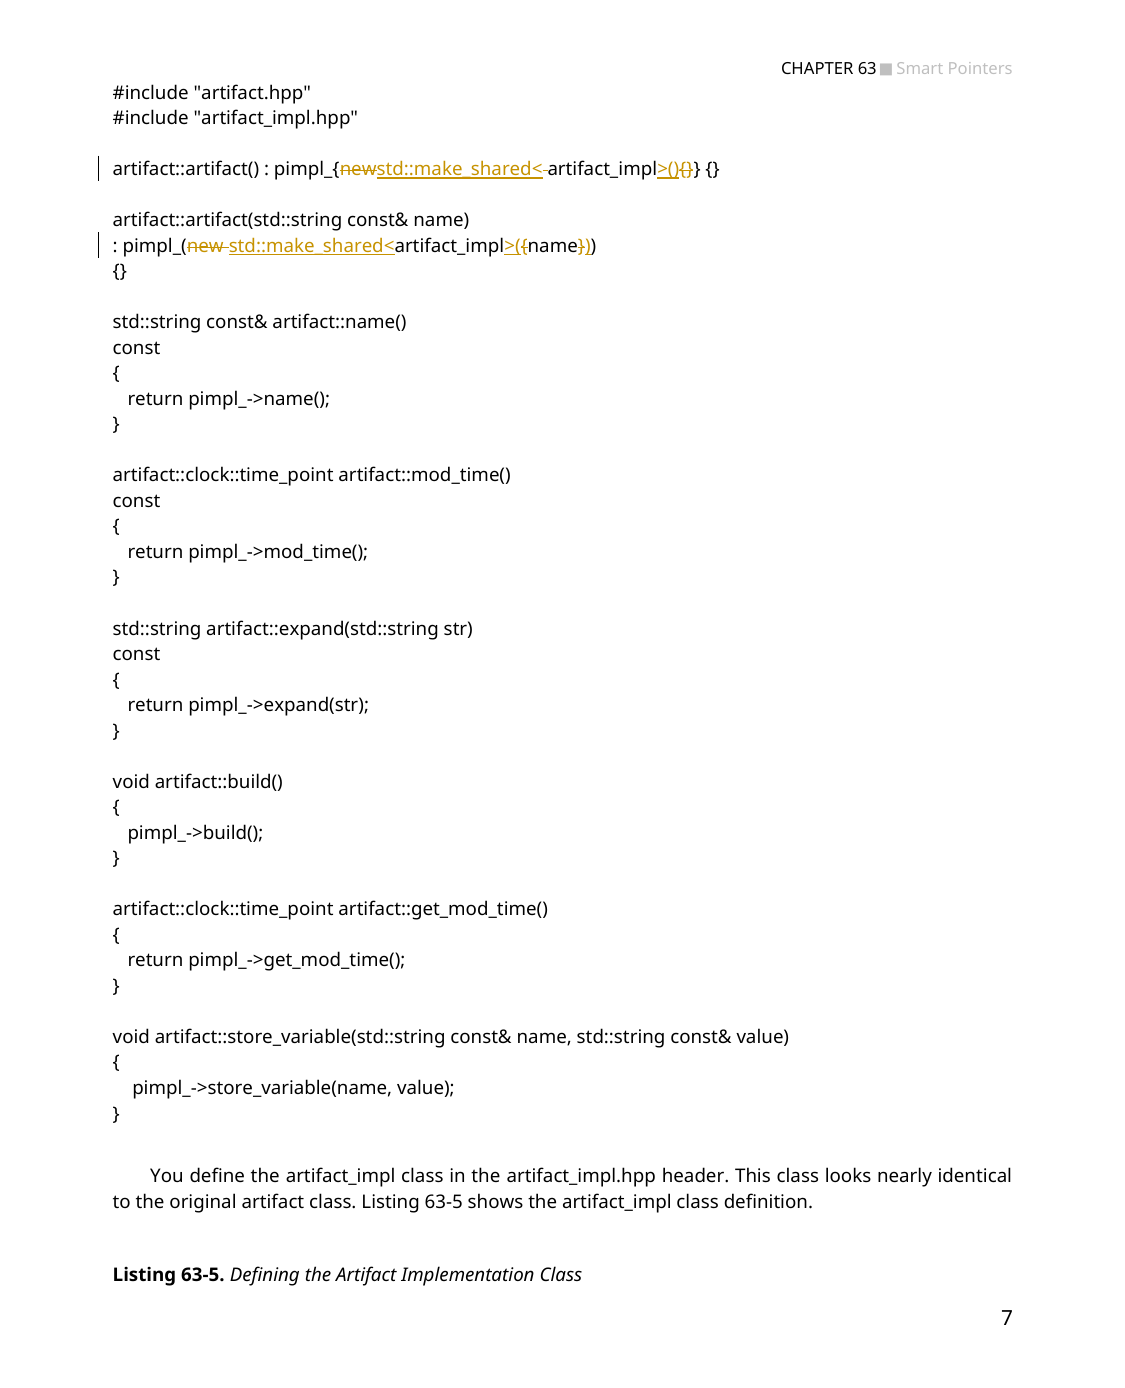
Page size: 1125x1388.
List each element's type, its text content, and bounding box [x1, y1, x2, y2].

text : pimpl_(std::make_shared<artifact_impl>(name)) [112, 232, 1012, 258]
text void artifact::build() [112, 768, 1012, 793]
text std::string const& artifact::name() [112, 309, 1012, 334]
text return pimpl_->name(); [112, 385, 1012, 411]
text artifact::clock::time_point artifact::get_mod_time() [112, 896, 1012, 921]
text { [112, 513, 1012, 538]
text return pimpl_->expand(str); [112, 691, 1012, 717]
text { [112, 793, 1012, 819]
text } [112, 844, 1012, 870]
text } [112, 717, 1012, 742]
text return pimpl_->get_mod_time(); [112, 947, 1012, 972]
text } [112, 972, 1012, 998]
text return pimpl_->mod_time(); [112, 538, 1012, 564]
text pimpl_->build(); [112, 819, 1012, 844]
text } [112, 564, 1012, 589]
text Listing 63-5. Defining the Artifact Implementation Class [112, 1262, 1012, 1287]
text #include "artifact_impl.hpp" [112, 104, 1012, 130]
text { [112, 360, 1012, 385]
text const [112, 487, 1012, 513]
text const [112, 334, 1012, 360]
text artifact::clock::time_point artifact::mod_time() [112, 462, 1012, 487]
text const [112, 640, 1012, 666]
text } [112, 411, 1012, 436]
text #include "artifact.hpp" [112, 79, 1012, 104]
text artifact::artifact() : pimpl_{std::make_shared<artifact_impl>()} {} [112, 156, 1012, 181]
text You define the artifact_impl class in the artifact_impl.hpp header. This class looks nearly identical to the original artifact class. Listing 63-5 shows the artifact_impl class definition. [112, 1163, 1012, 1214]
text void artifact::store_variable(std::string const& name, std::string const& value) [112, 1023, 1012, 1049]
text } [112, 1100, 1012, 1125]
text {} [112, 258, 1012, 283]
text pimpl_->store_variable(name, value); [112, 1074, 1012, 1100]
text { [112, 666, 1012, 691]
text artifact::artifact(std::string const& name) [112, 207, 1012, 232]
text std::string artifact::expand(std::string str) [112, 615, 1012, 640]
text { [112, 1049, 1012, 1074]
text { [112, 921, 1012, 947]
